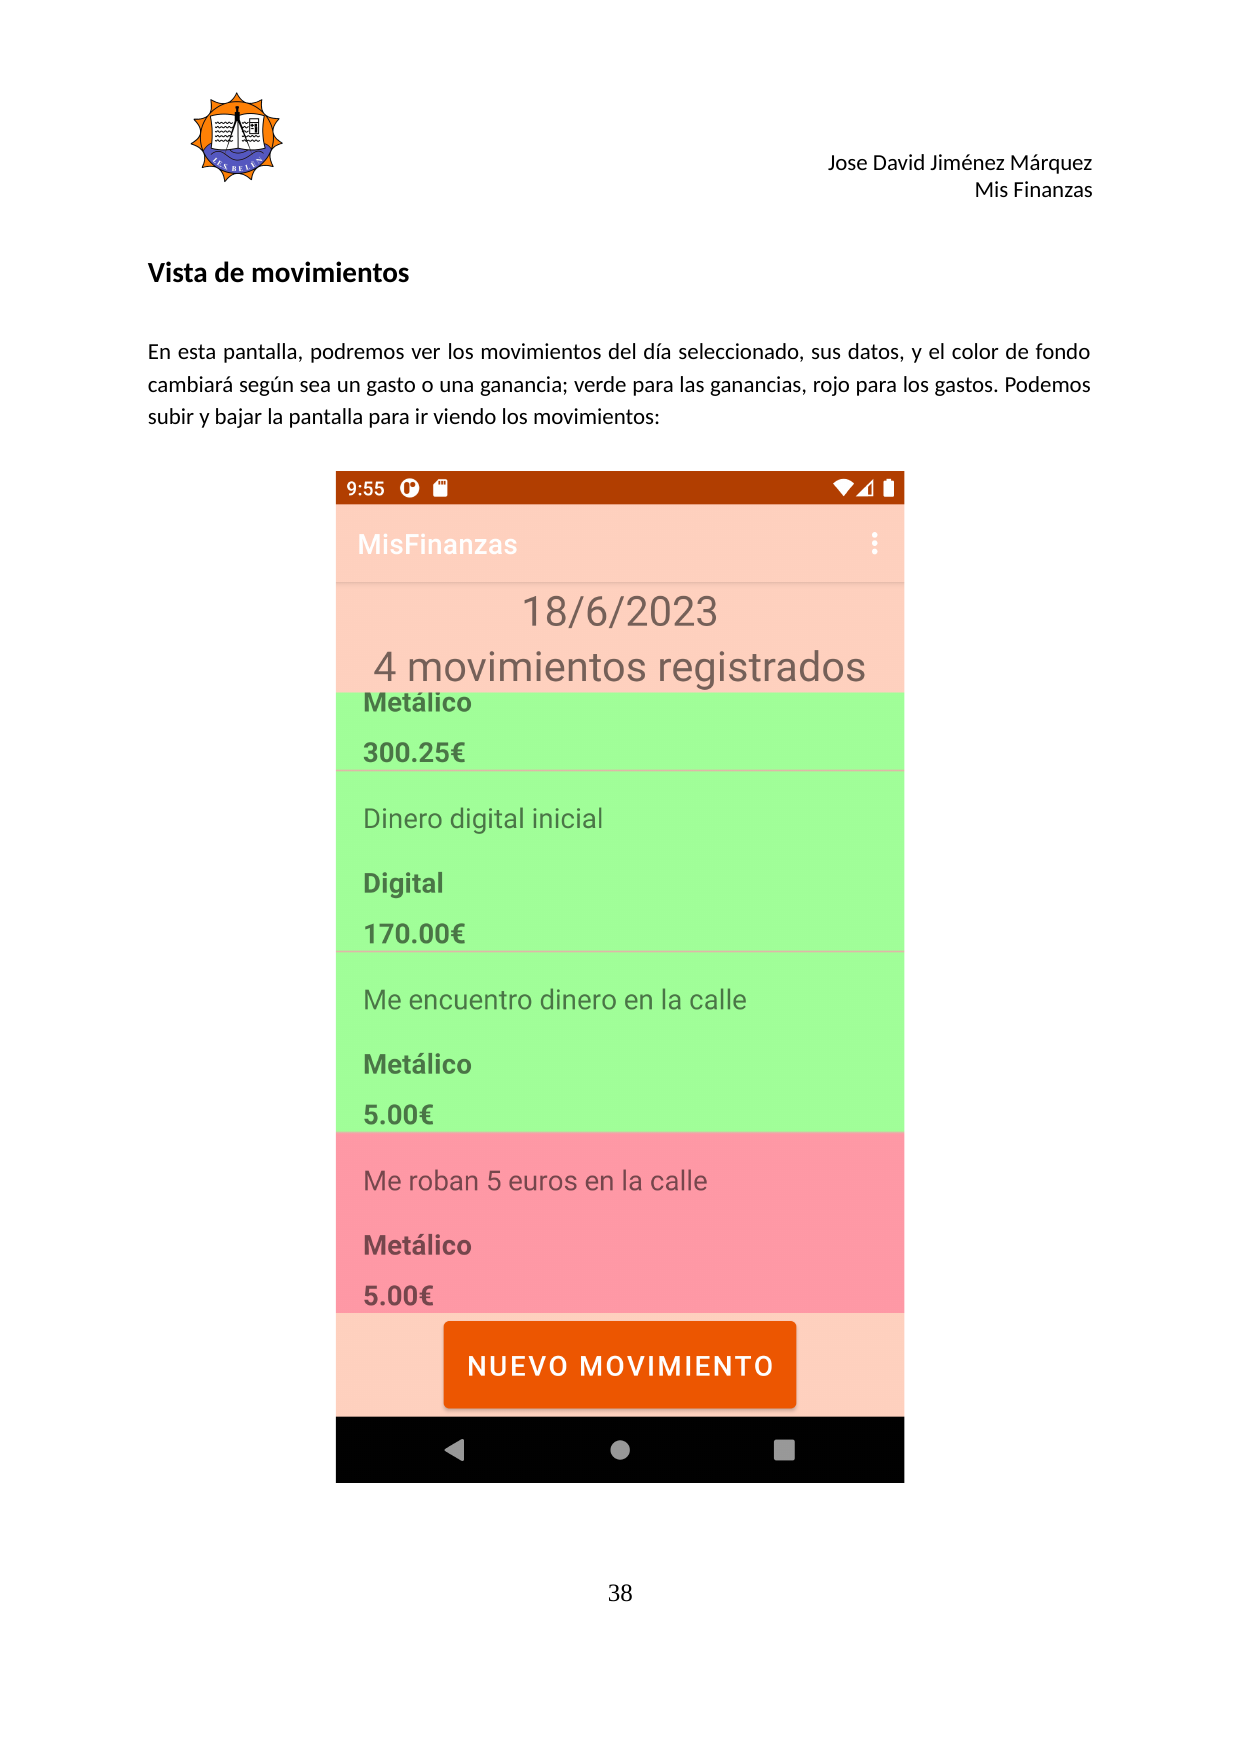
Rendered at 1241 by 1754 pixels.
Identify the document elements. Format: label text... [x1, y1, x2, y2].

text En esta pantalla, podremos ver los movimientos del día seleccionado, sus datos, y el color de fondo cambiará según sea un gasto o una ganancia; verde para las ganancias, rojo para los gastos. Podemos subir y bajar la pantalla para ir viendo los movimientos: [148, 337, 1093, 430]
picture [335, 471, 905, 1483]
subtitle Vista de movimientos [148, 254, 1093, 289]
picture [181, 88, 294, 189]
